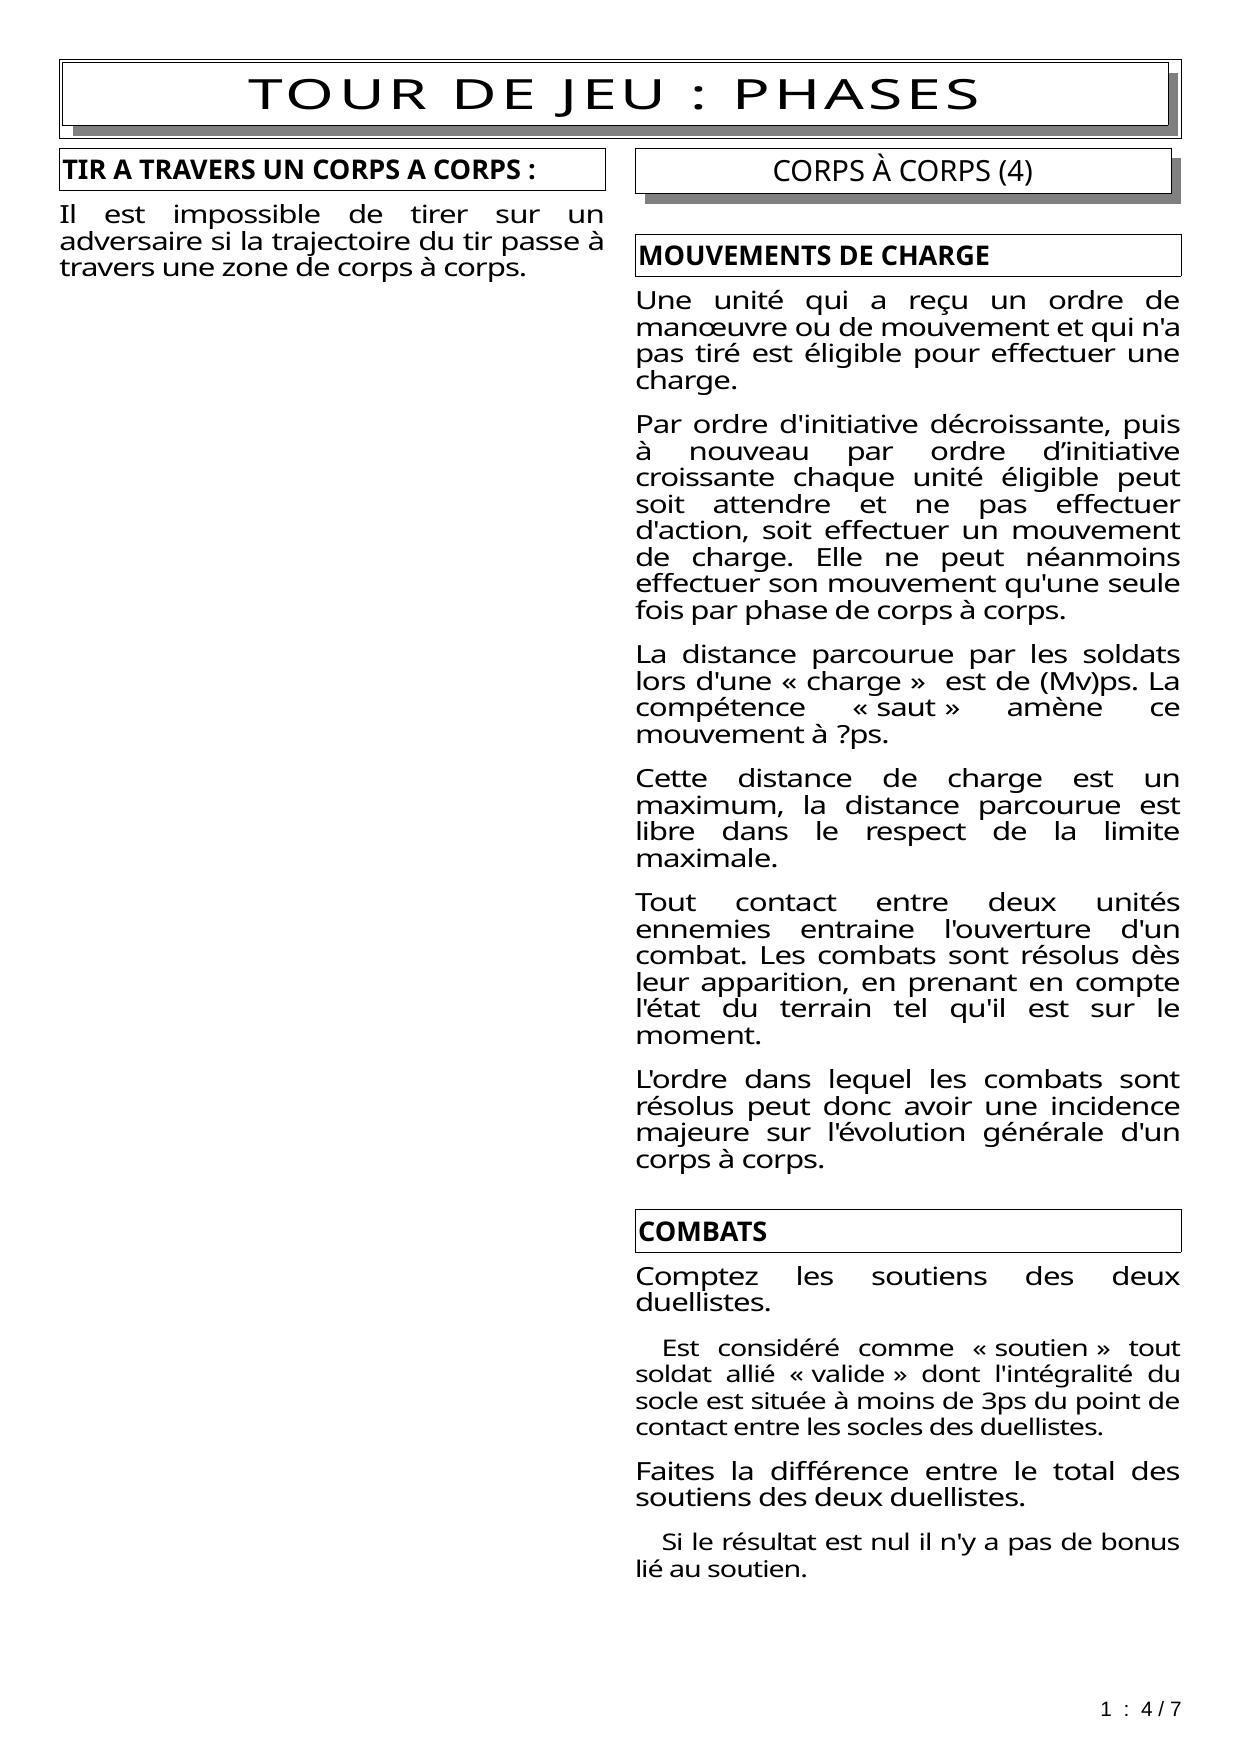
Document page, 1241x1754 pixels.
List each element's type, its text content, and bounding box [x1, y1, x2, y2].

text Tout contact entre deux unités ennemies entraine l'ouverture d'un combat. Les combats sont résolus dès leur apparition, en prenant en compte l'état du terrain tel qu'il est sur le moment. [635, 890, 1181, 1050]
title Corps à corps (4) [636, 149, 1171, 193]
text Il est impossible de tirer sur un adversaire si la trajectoire du tir passe à travers une zone de corps à corps. [59, 202, 605, 282]
title Tir a travers un corps a corps : [60, 149, 605, 190]
text Par ordre d'initiative décroissante, puis à nouveau par ordre d’initiative croissante chaque unité éligible peut soit attendre et ne pas effectuer d'action, soit effectuer un mouvement de charge. Elle ne peut néanmoins effectuer son mouvement qu'une seule fois par phase de corps à corps. [635, 412, 1181, 625]
title Mouvements de charge [636, 235, 1181, 276]
text Cette distance de charge est un maximum, la distance parcourue est libre dans le respect de la limite maximale. [635, 766, 1181, 873]
text Si le résultat est nul il n'y a pas de bonus lié au soutien. [635, 1529, 1181, 1583]
text Comptez les soutiens des deux duellistes. [635, 1264, 1181, 1317]
text Une unité qui a reçu un ordre de manœuvre ou de mouvement et qui n'a pas tiré est éligible pour effectuer une charge. [635, 288, 1181, 394]
text L'ordre dans lequel les combats sont résolus peut donc avoir une incidence majeure sur l'évolution générale d'un corps à corps. [635, 1067, 1181, 1174]
text Est considéré comme « soutien » tout soldat allié « valide » dont l'intégralité du socle est située à moins de 3ps du point de contact entre les socles des duellistes. [635, 1335, 1181, 1441]
text Faites la différence entre le total des soutiens des deux duellistes. [635, 1459, 1181, 1512]
title combats [636, 1210, 1181, 1252]
text La distance parcourue par les soldats lors d'une « charge » est de (Mv)ps. La compétence « saut » amène ce mouvement à ?ps. [635, 642, 1181, 749]
